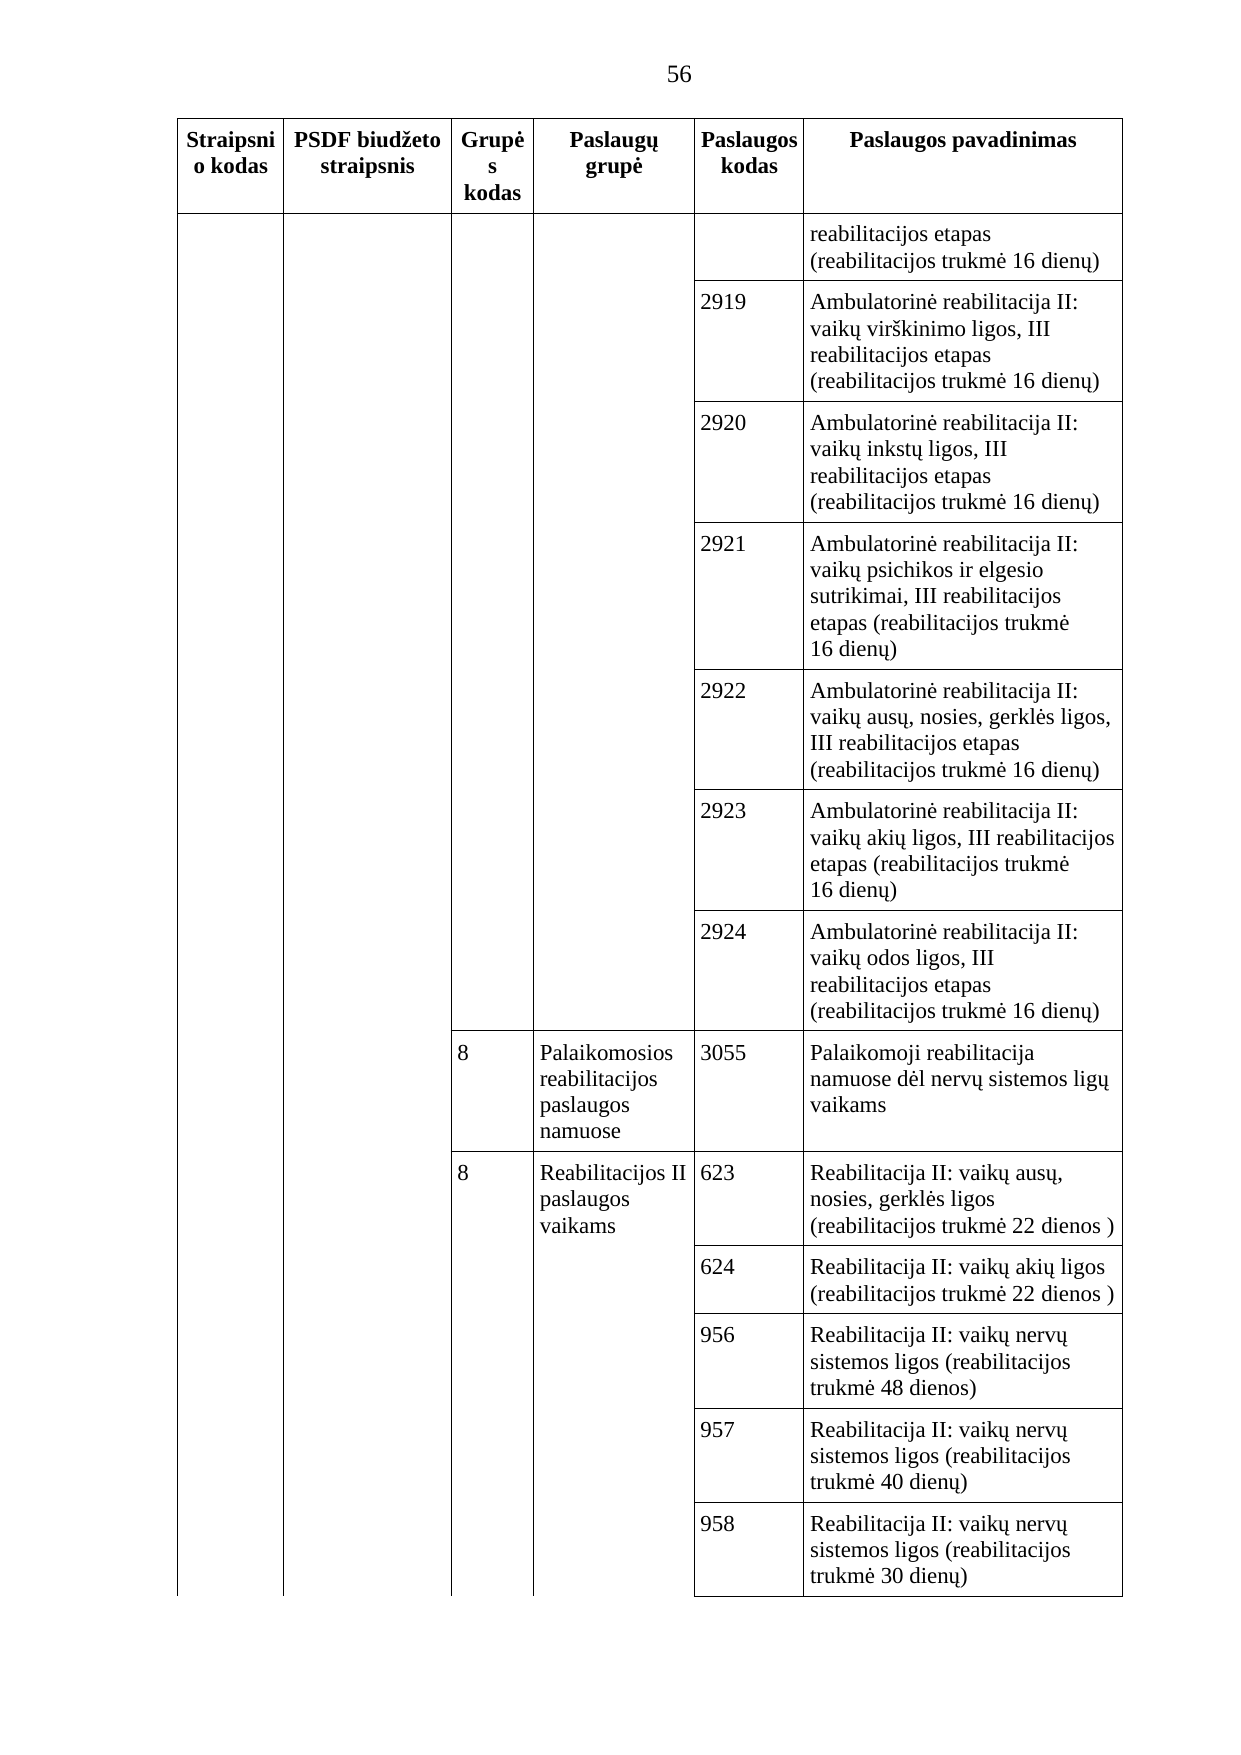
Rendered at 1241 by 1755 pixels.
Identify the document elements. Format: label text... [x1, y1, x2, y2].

table_cell 623 [695, 1152, 803, 1245]
table_cell [178, 1245, 283, 1313]
table_cell [284, 1502, 451, 1596]
table_cell 8 [452, 1152, 533, 1245]
table_cell Reabilitacija II: vaikų ausų, nosies, gerklės ligos (reabilitacijos trukmė 22 dienos ) [804, 1152, 1122, 1245]
table_cell [534, 1502, 694, 1596]
table_cell [452, 280, 533, 401]
table_cell [178, 214, 283, 280]
table_cell [284, 910, 451, 1030]
table_cell Ambulatorinė reabilitacija II: vaikų akių ligos, III reabilitacijos etapas (reabilitacijos trukmė 16 dienų) [804, 790, 1122, 910]
table_cell Reabilitacijos II paslaugos vaikams [534, 1152, 694, 1245]
table_cell 624 [695, 1246, 803, 1313]
table_header Grupės kodas [452, 119, 533, 212]
table_cell Ambulatorinė reabilitacija II: vaikų virškinimo ligos, III reabilitacijos etapas (reabilitacijos trukmė 16 dienų) [804, 281, 1122, 401]
table_cell [452, 910, 533, 1030]
table_cell [452, 789, 533, 910]
table_cell 2922 [695, 670, 803, 789]
table_cell 8 [452, 1031, 533, 1151]
table_cell Ambulatorinė reabilitacija II: vaikų psichikos ir elgesio sutrikimai, III reabilitacijos etapas (reabilitacijos trukmė 16 dienų) [804, 523, 1122, 668]
table_cell [178, 401, 283, 522]
table_cell [452, 214, 533, 280]
table_cell [284, 1030, 451, 1151]
table_cell 2921 [695, 523, 803, 668]
table_cell [452, 669, 533, 789]
table_cell [284, 1313, 451, 1407]
table_cell [284, 789, 451, 910]
table_cell [534, 280, 694, 401]
table_header Paslaugos kodas [695, 119, 803, 212]
table_cell 3055 [695, 1031, 803, 1151]
table_cell [452, 401, 533, 522]
table_cell Ambulatorinė reabilitacija II: vaikų ausų, nosies, gerklės ligos, III reabilitacijos etapas (reabilitacijos trukmė 16 dienų) [804, 670, 1122, 789]
table_cell 2919 [695, 281, 803, 401]
table_cell Reabilitacija II: vaikų nervų sistemos ligos (reabilitacijos trukmė 48 dienos) [804, 1314, 1122, 1407]
table_cell [178, 1502, 283, 1596]
table_cell [534, 789, 694, 910]
table_cell [452, 522, 533, 668]
table_cell [284, 280, 451, 401]
table_cell 2924 [695, 911, 803, 1030]
table_cell [178, 669, 283, 789]
table_cell [284, 1245, 451, 1313]
table_cell Reabilitacija II: vaikų akių ligos (reabilitacijos trukmė 22 dienos ) [804, 1246, 1122, 1313]
table_cell [534, 1313, 694, 1407]
table_cell [452, 1408, 533, 1502]
table_cell [178, 1408, 283, 1502]
table_cell 956 [695, 1314, 803, 1407]
table_cell 957 [695, 1409, 803, 1502]
table_cell Ambulatorinė reabilitacija II: vaikų inkstų ligos, III reabilitacijos etapas (reabilitacijos trukmė 16 dienų) [804, 402, 1122, 522]
table_cell [178, 1151, 283, 1245]
table_cell [534, 214, 694, 280]
table_cell [534, 669, 694, 789]
table_cell 2923 [695, 790, 803, 910]
table_cell Palaikomoji reabilitacija namuose dėl nervų sistemos ligų vaikams [804, 1031, 1122, 1151]
table_cell reabilitacijos etapas (reabilitacijos trukmė 16 dienų) [804, 214, 1122, 280]
table_cell [284, 522, 451, 668]
table_cell [695, 214, 803, 280]
table_cell [178, 910, 283, 1030]
table_cell Palaikomosios reabilitacijos paslaugos namuose [534, 1031, 694, 1151]
table_cell [534, 910, 694, 1030]
table_cell [534, 401, 694, 522]
table_header Paslaugos pavadinimas [804, 119, 1122, 212]
table_cell [534, 1408, 694, 1502]
table_cell Ambulatorinė reabilitacija II: vaikų odos ligos, III reabilitacijos etapas (reabilitacijos trukmė 16 dienų) [804, 911, 1122, 1030]
table_cell Reabilitacija II: vaikų nervų sistemos ligos (reabilitacijos trukmė 40 dienų) [804, 1409, 1122, 1502]
table_header PSDF biudžeto straipsnis [284, 119, 451, 212]
table_cell [178, 789, 283, 910]
table_cell [284, 214, 451, 280]
table_cell [284, 401, 451, 522]
table_cell [534, 522, 694, 668]
table_cell [178, 522, 283, 668]
table_cell [452, 1313, 533, 1407]
table_cell Reabilitacija II: vaikų nervų sistemos ligos (reabilitacijos trukmė 30 dienų) [804, 1503, 1122, 1596]
table_cell [178, 280, 283, 401]
table_cell [284, 669, 451, 789]
table_cell [178, 1030, 283, 1151]
table_header Straipsnio kodas [178, 119, 283, 212]
table_cell [452, 1245, 533, 1313]
table_cell 958 [695, 1503, 803, 1596]
table_cell [452, 1502, 533, 1596]
table_cell [284, 1151, 451, 1245]
table_cell [284, 1408, 451, 1502]
table_cell [534, 1245, 694, 1313]
table_cell 2920 [695, 402, 803, 522]
table_cell [178, 1313, 283, 1407]
table_header Paslaugų grupė [534, 119, 694, 212]
